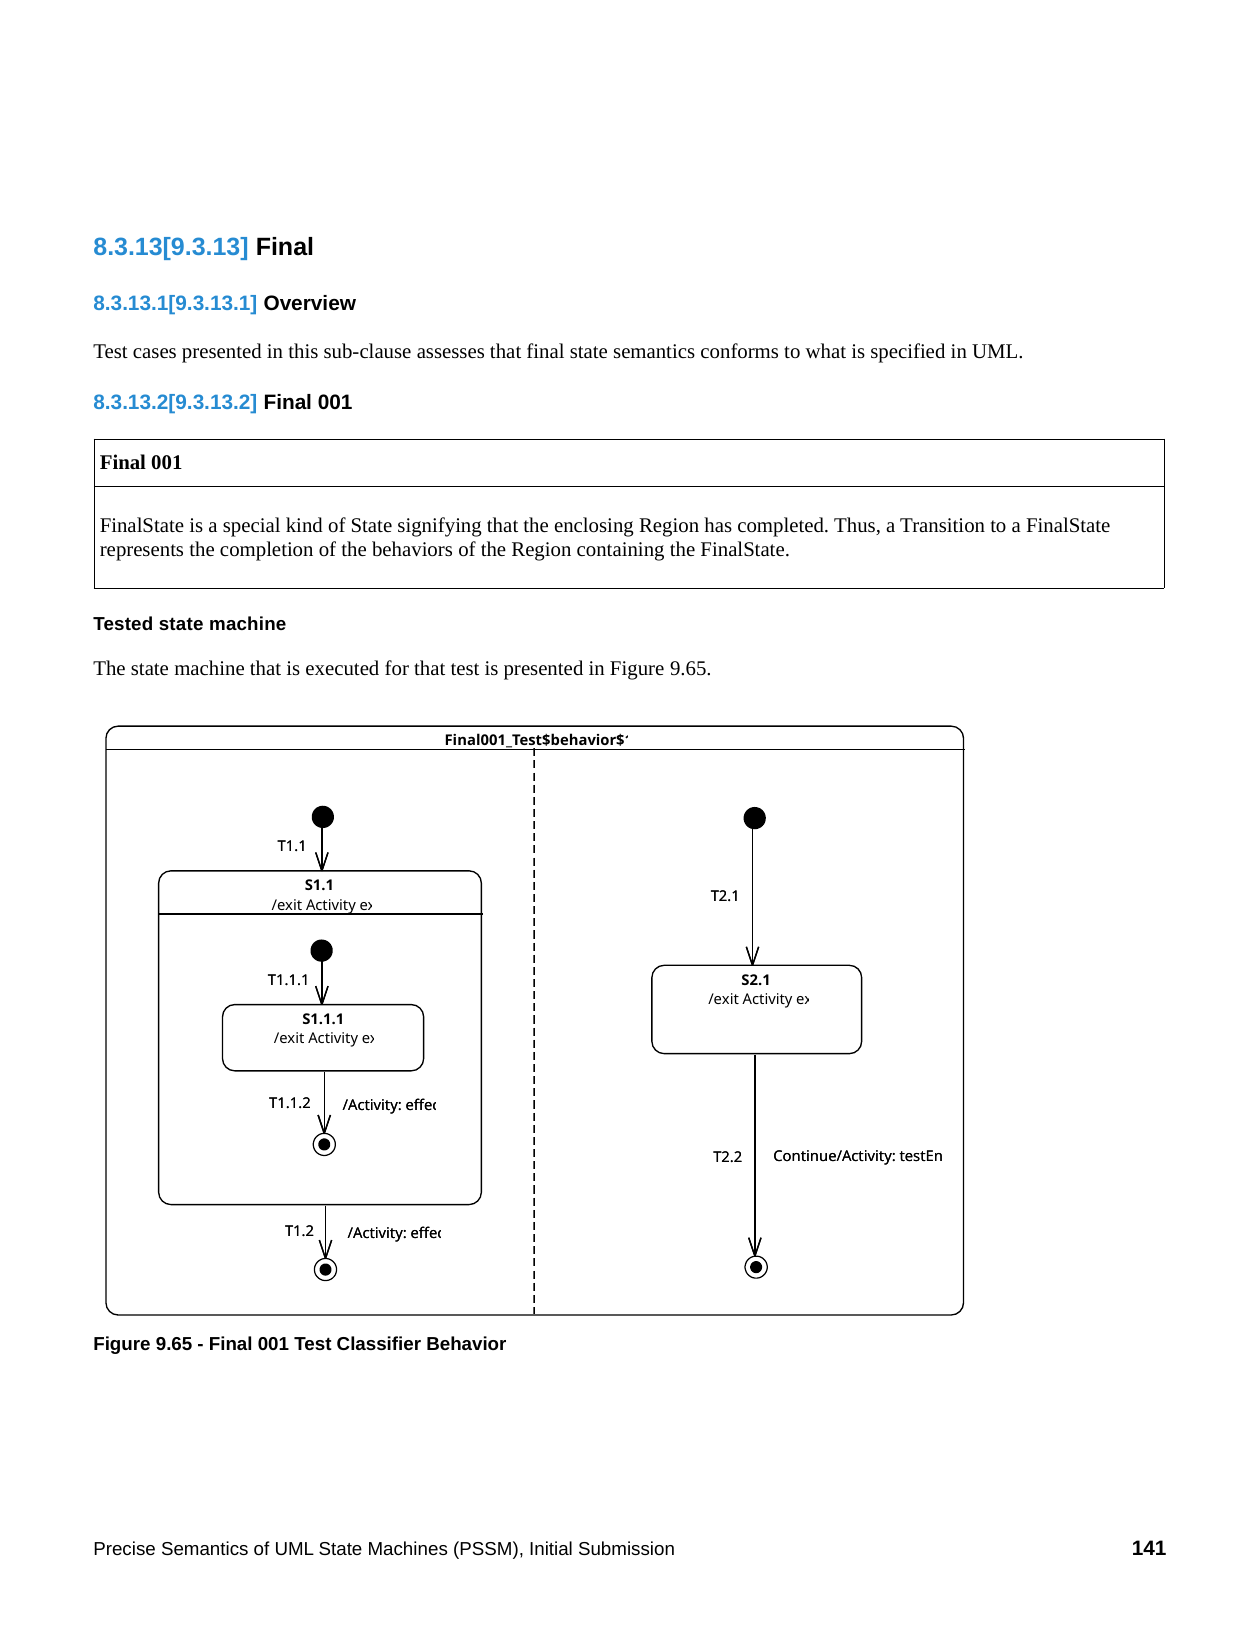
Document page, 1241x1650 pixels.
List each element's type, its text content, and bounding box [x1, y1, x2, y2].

table_cell FinalState is a special kind of State signifying that the enclosing Region has completed. Thus, a Transition to a FinalState represents the completion of the behaviors of the Region containing the FinalState. [95, 487, 1164, 588]
text The state machine that is executed for that test is presented in Figure 9.65. [93, 656, 1164, 680]
text Figure 9.65 - Final 001 Test Classifier Behavior [93, 713, 978, 1354]
text Test cases presented in this sub-clause assesses that final state semantics conforms to what is specified in UML. [93, 339, 1164, 363]
table_header Final 001 [95, 440, 1164, 486]
subtitle Overview [93, 289, 1164, 314]
subtitle Final [93, 231, 1164, 260]
subtitle Final 001 [93, 388, 1164, 413]
subtitle Tested state machine [93, 613, 1164, 634]
